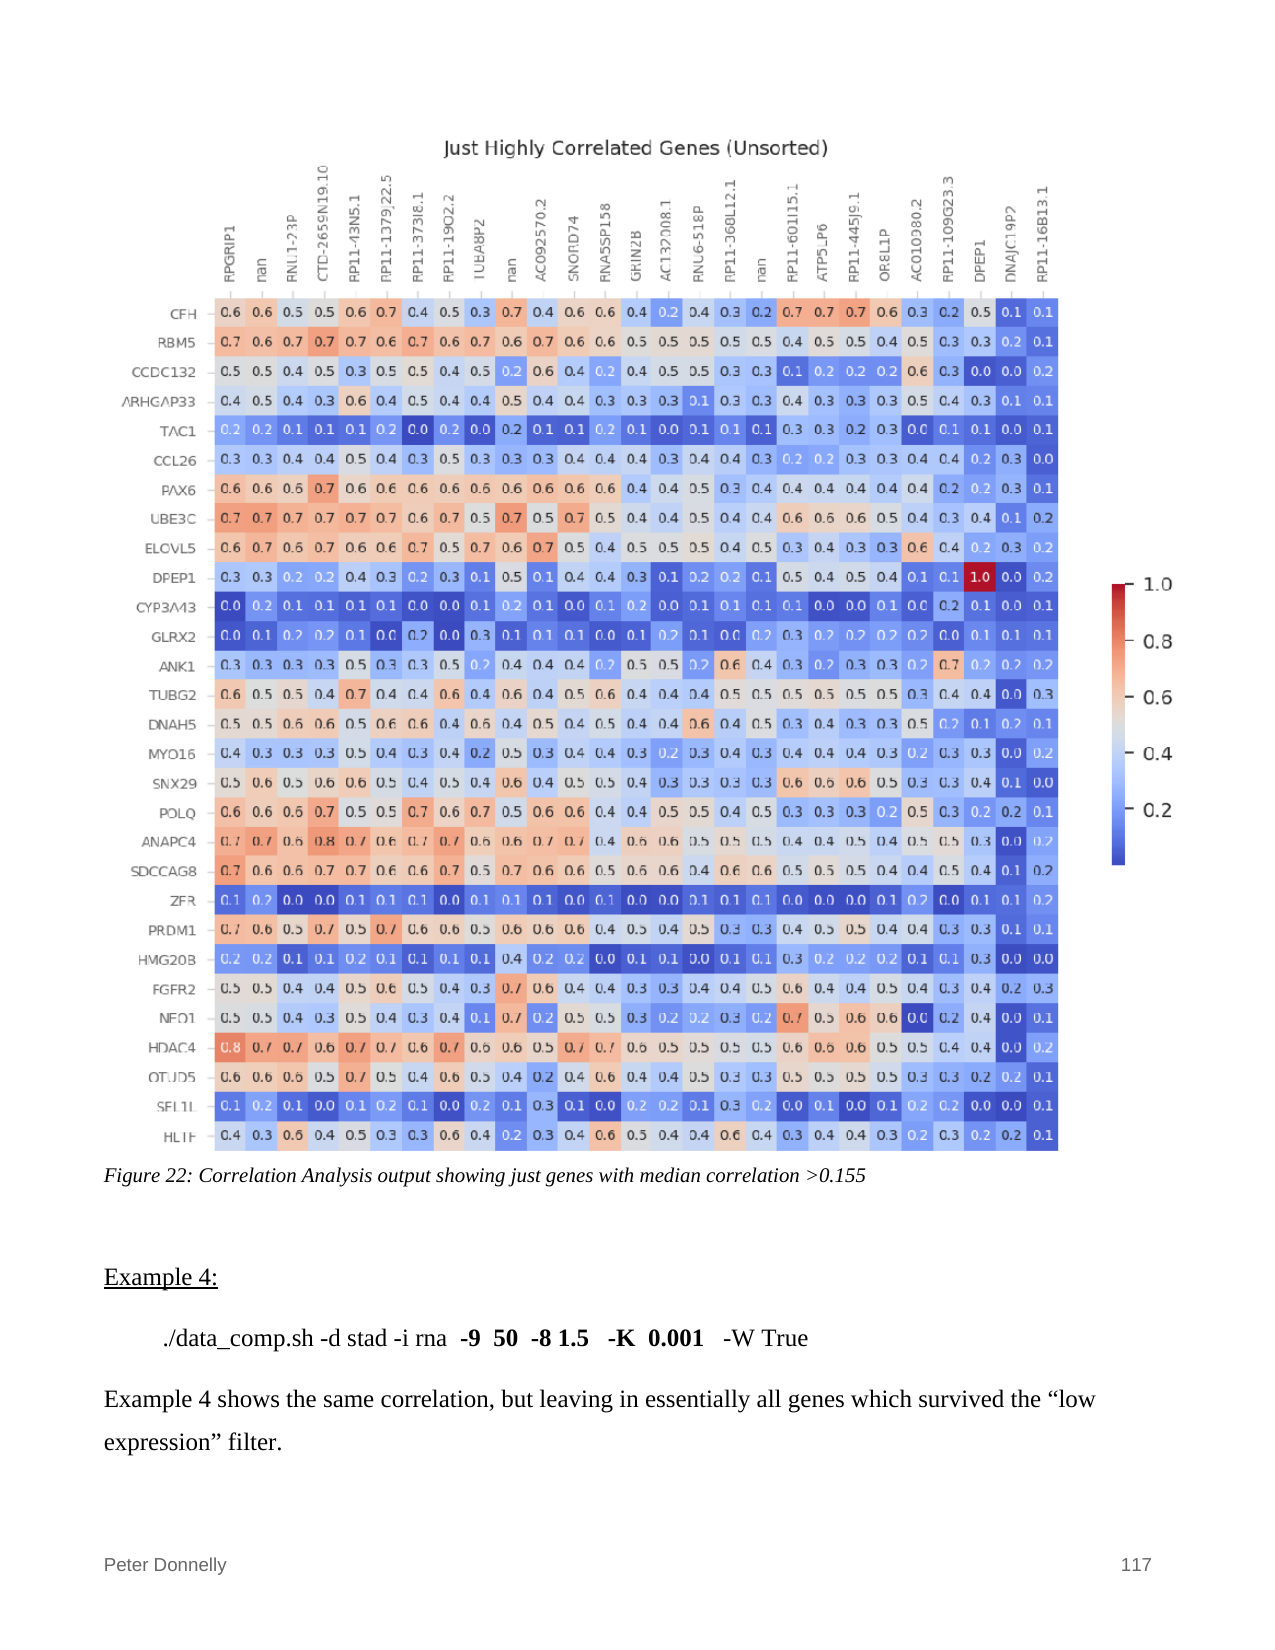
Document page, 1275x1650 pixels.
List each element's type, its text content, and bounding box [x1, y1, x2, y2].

text Figure 22: Correlation Analysis output showing just genes with median correlation >0.155 [103, 1163, 1181, 1187]
text ./data_comp.sh -d stad -i rna -9 50 -8 1.5 -K 0.001 -W True [162, 1323, 1181, 1352]
text Example 4 shows the same correlation, but leaving in essentially all genes which survived the “low expression” filter. [103, 1384, 1181, 1456]
text Example 4: [103, 1262, 1181, 1291]
picture [103, 132, 1182, 1163]
